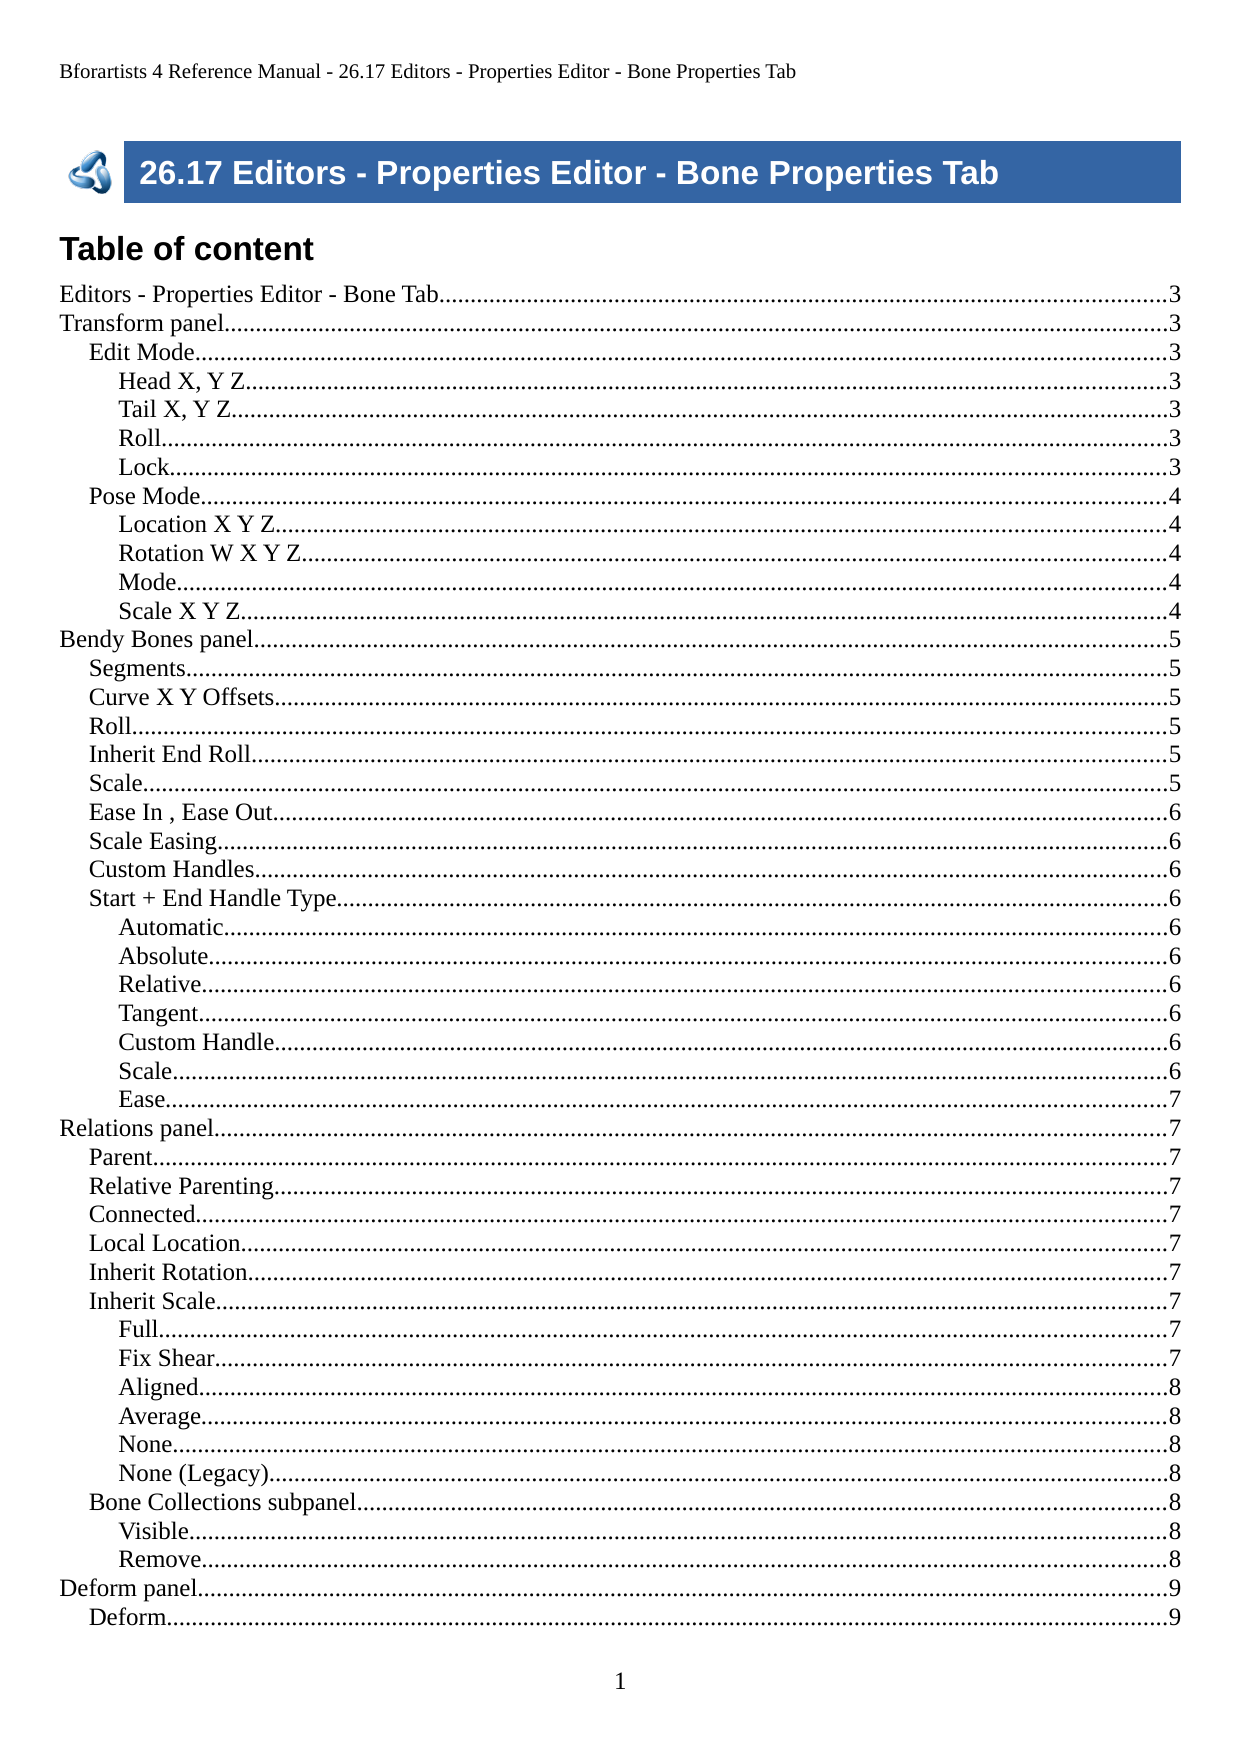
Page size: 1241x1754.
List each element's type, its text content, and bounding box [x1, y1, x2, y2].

text Deform panel 9 [59, 1573, 1181, 1602]
text Inherit Rotation 7 [88, 1257, 1181, 1286]
text Full 7 [118, 1314, 1181, 1343]
text Ease 7 [118, 1084, 1181, 1113]
text Tangent 6 [118, 998, 1181, 1027]
text Scale X Y Z 4 [118, 596, 1181, 624]
text Custom Handles 6 [88, 854, 1181, 883]
text Connected 7 [88, 1199, 1181, 1228]
text Average 8 [118, 1401, 1181, 1429]
text Bone Collections subpanel 8 [88, 1487, 1181, 1516]
text Parent 7 [88, 1142, 1181, 1171]
text Pose Mode 4 [88, 481, 1181, 509]
text Curve X Y Offsets 5 [88, 682, 1181, 711]
table_header [59, 141, 124, 203]
text Rotation W X Y Z 4 [118, 538, 1181, 567]
text None 8 [118, 1429, 1181, 1458]
text Local Location 7 [88, 1228, 1181, 1257]
text None (Legacy) 8 [118, 1458, 1181, 1487]
picture [65, 147, 114, 197]
text Ease In , Ease Out 6 [88, 797, 1181, 826]
text Fix Shear 7 [118, 1343, 1181, 1372]
text Inherit End Roll 5 [88, 739, 1181, 768]
text Transform panel 3 [59, 308, 1181, 337]
text Relations panel 7 [59, 1113, 1181, 1142]
text Head X, Y Z 3 [118, 366, 1181, 394]
text Inherit Scale 7 [88, 1286, 1181, 1314]
text Roll 5 [88, 711, 1181, 739]
text Segments 5 [88, 653, 1181, 682]
text Start + End Handle Type 6 [88, 883, 1181, 912]
text Custom Handle 6 [118, 1027, 1181, 1056]
text Scale 5 [88, 768, 1181, 797]
text Visible 8 [118, 1516, 1181, 1544]
text Lock 3 [118, 452, 1181, 481]
text Relative Parenting 7 [88, 1171, 1181, 1199]
text Edit Mode 3 [88, 337, 1181, 366]
text Relative 6 [118, 969, 1181, 998]
subtitle Table of content [59, 228, 1181, 267]
text Absolute 6 [118, 941, 1181, 969]
text Editors - Properties Editor - Bone Tab 3 [59, 279, 1181, 308]
text Location X Y Z 4 [118, 509, 1181, 538]
text Automatic 6 [118, 912, 1181, 941]
text Mode 4 [118, 567, 1181, 596]
text Remove 8 [118, 1544, 1181, 1573]
text Roll 3 [118, 423, 1181, 452]
text Deform 9 [88, 1602, 1181, 1631]
text Tail X, Y Z 3 [118, 394, 1181, 423]
text Bendy Bones panel 5 [59, 624, 1181, 653]
text Scale Easing 6 [88, 826, 1181, 854]
text Scale 6 [118, 1056, 1181, 1084]
table_header 26.17 Editors - Properties Editor - Bone Properties Tab [124, 141, 1181, 203]
text Aligned 8 [118, 1372, 1181, 1401]
